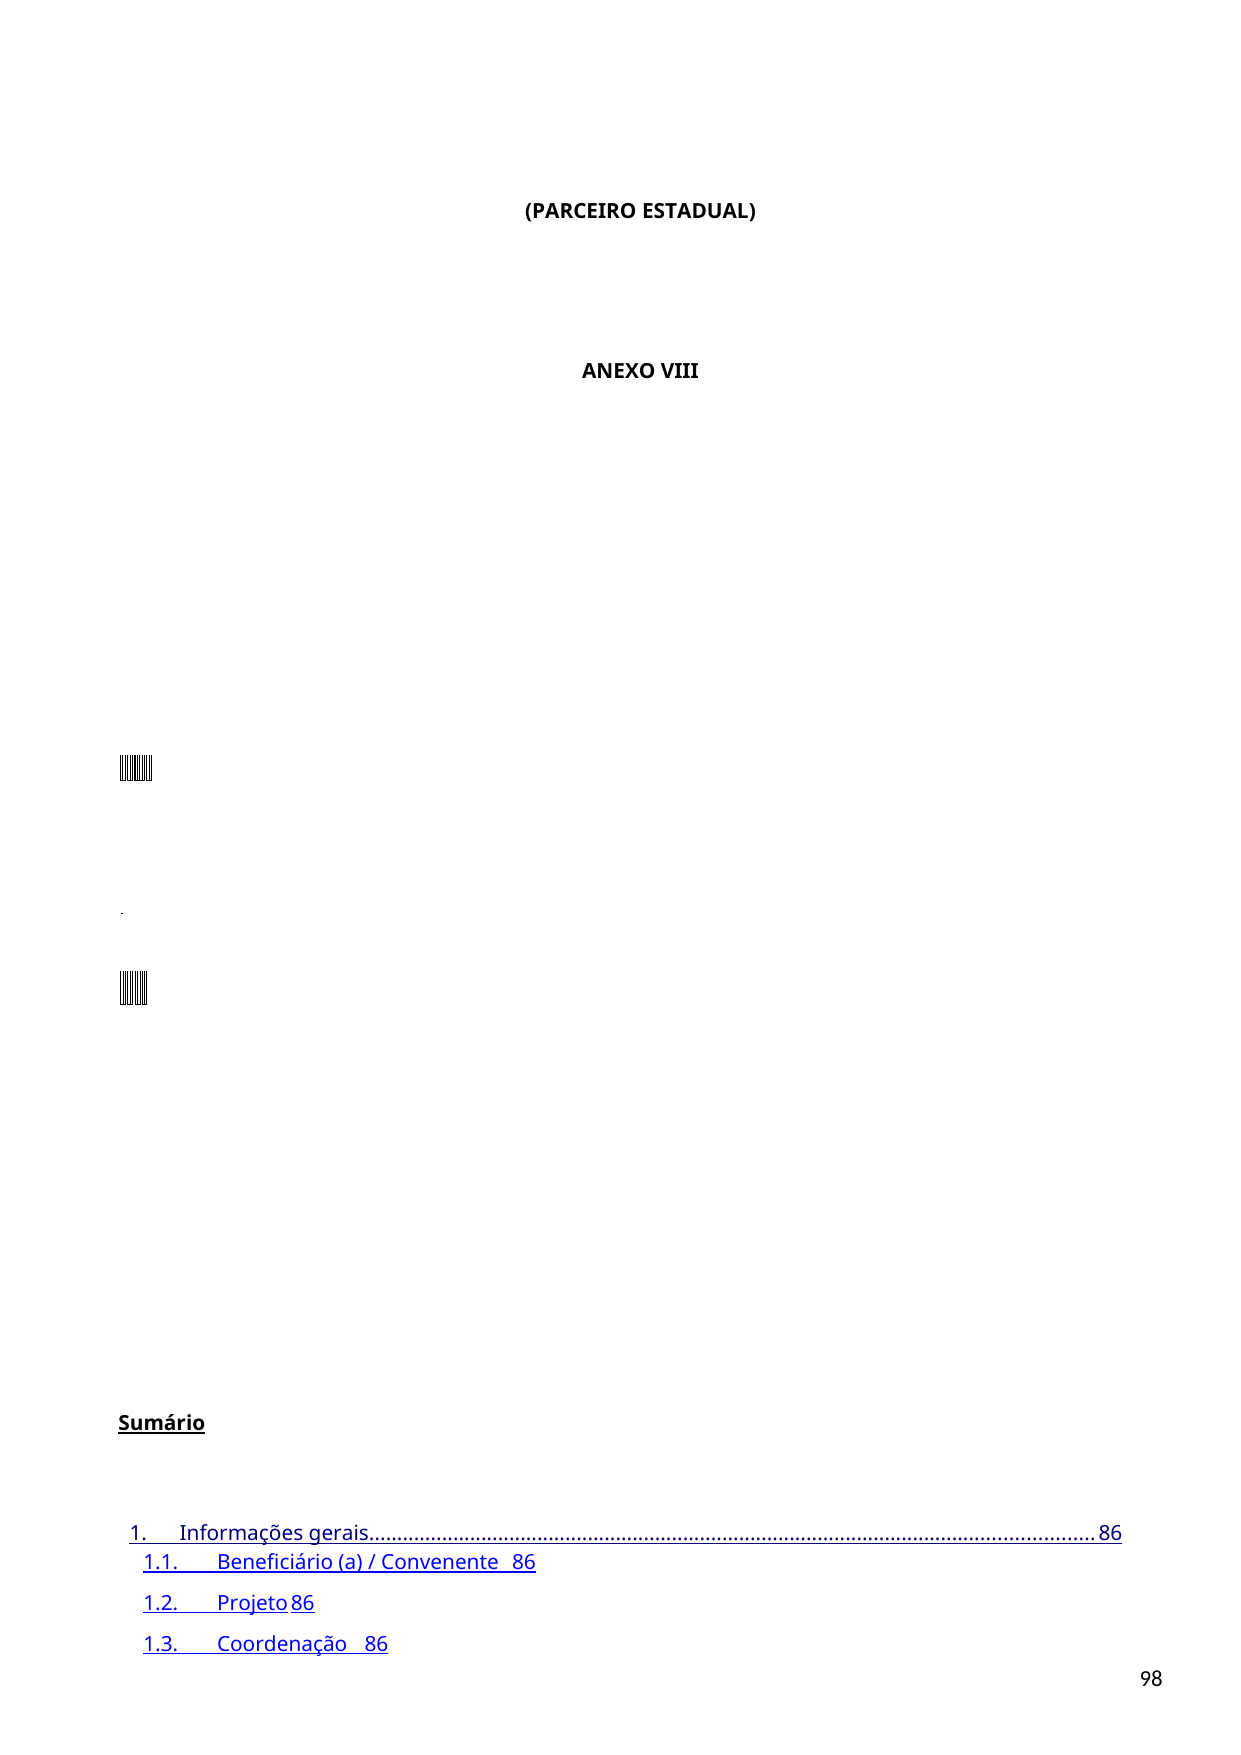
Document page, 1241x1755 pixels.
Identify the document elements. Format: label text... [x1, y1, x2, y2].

text 1.1. Beneficiário (a) / Convenente 86 [143, 1503, 1162, 1575]
text Sumário [118, 1408, 1162, 1437]
text 1.3. Coordenação 86 [143, 1629, 1162, 1657]
text ANEXO VIII [118, 356, 1162, 384]
text 1. Informações gerais 86 [129, 1518, 1122, 1543]
text 1.2. Projeto 86 [143, 1588, 1162, 1616]
text (PARCEIRO ESTADUAL) [118, 196, 1162, 224]
